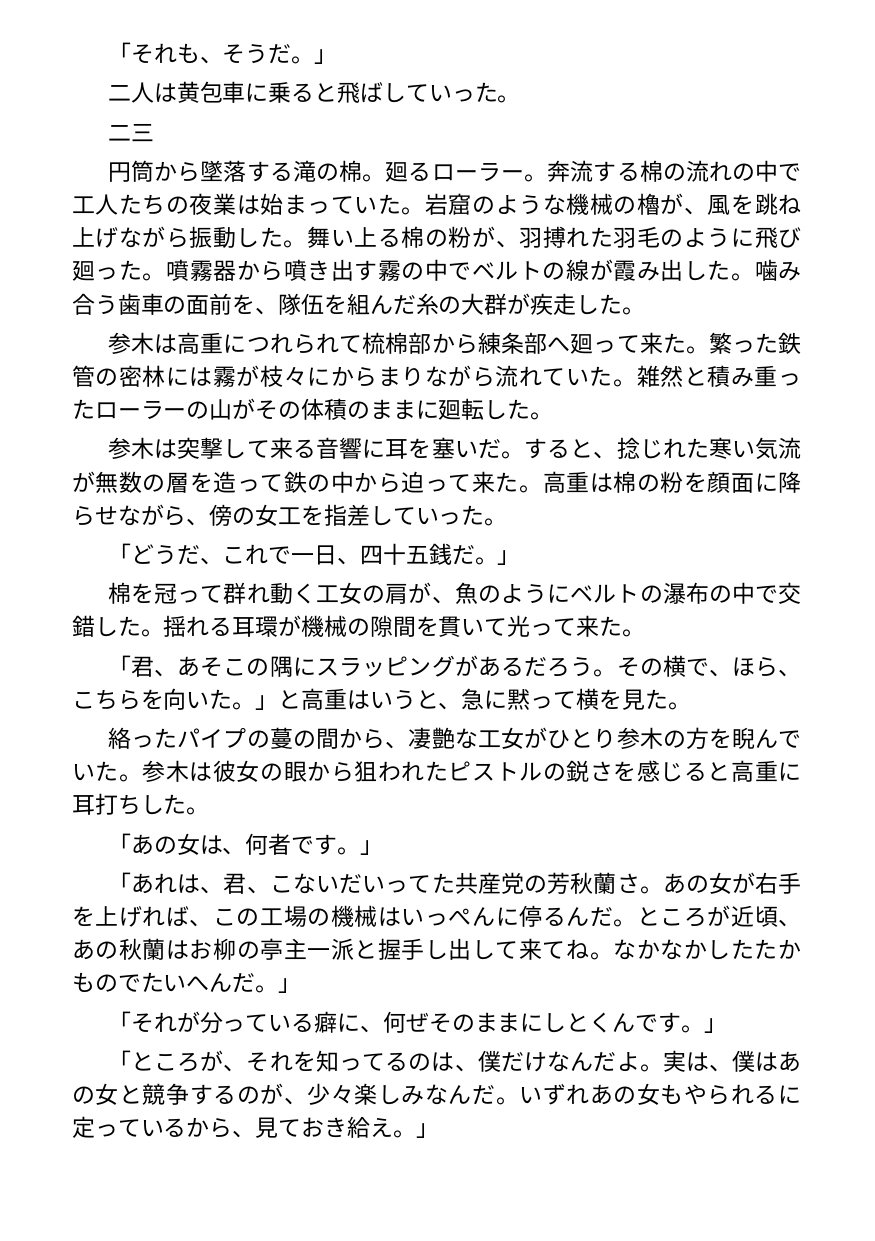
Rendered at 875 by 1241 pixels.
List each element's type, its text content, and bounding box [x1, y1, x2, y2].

text 「どうだ、これで一日、四十五銭だ。」 [72, 537, 802, 570]
text 「ところが、それを知ってるのは、僕だけなんだよ。実は、僕はあの女と競争するのが、少々楽しみなんだ。いずれあの女もやられるに定っているから、見ておき給え。」 [72, 1044, 802, 1143]
text 棉を冠って群れ動く工女の肩が、魚のようにベルトの瀑布の中で交錯した。揺れる耳環が機械の隙間を貫いて光って来た。 [72, 576, 802, 642]
text 絡ったパイプの蔓の間から、凄艶な工女がひとり参木の方を睨んでいた。参木は彼女の眼から狙われたピストルの鋭さを感じると高重に耳打ちした。 [72, 721, 802, 821]
text 「君、あそこの隅にスラッピングがあるだろう。その横で、ほら、こちらを向いた。」と高重はいうと、急に黙って横を見た。 [72, 648, 802, 715]
text 「それが分っている癖に、何ぜそのままにしとくんです。」 [72, 1004, 802, 1038]
text 「それも、そうだ。」 [72, 36, 802, 69]
text 「あの女は、何者です。」 [72, 826, 802, 860]
text 参木は突撃して来る音響に耳を塞いだ。すると、捻じれた寒い気流が無数の層を造って鉄の中から迫って来た。高重は棉の粉を顔面に降らせながら、傍の女工を指差していった。 [72, 431, 802, 531]
text 円筒から墜落する滝の棉。廻るローラー。奔流する棉の流れの中で工人たちの夜業は始まっていた。岩窟のような機械の櫓が、風を跳ね上げながら振動した。舞い上る棉の粉が、羽搏れた羽毛のように飛び廻った。噴霧器から噴き出す霧の中でベルトの線が霞み出した。噛み合う歯車の面前を、隊伍を組んだ糸の大群が疾走した。 [72, 153, 802, 320]
text 二三 [72, 114, 802, 148]
text 「あれは、君、こないだいってた共産党の芳秋蘭さ。あの女が右手を上げれば、この工場の機械はいっぺんに停るんだ。ところが近頃、あの秋蘭はお柳の亭主一派と握手し出して来てね。なかなかしたたかものでたいへんだ。」 [72, 866, 802, 998]
text 二人は黄包車に乗ると飛ばしていった。 [72, 75, 802, 108]
text 参木は高重につれられて梳棉部から練条部へ廻って来た。繁った鉄管の密林には霧が枝々にからまりながら流れていた。雑然と積み重ったローラーの山がその体積のままに廻転した。 [72, 326, 802, 425]
